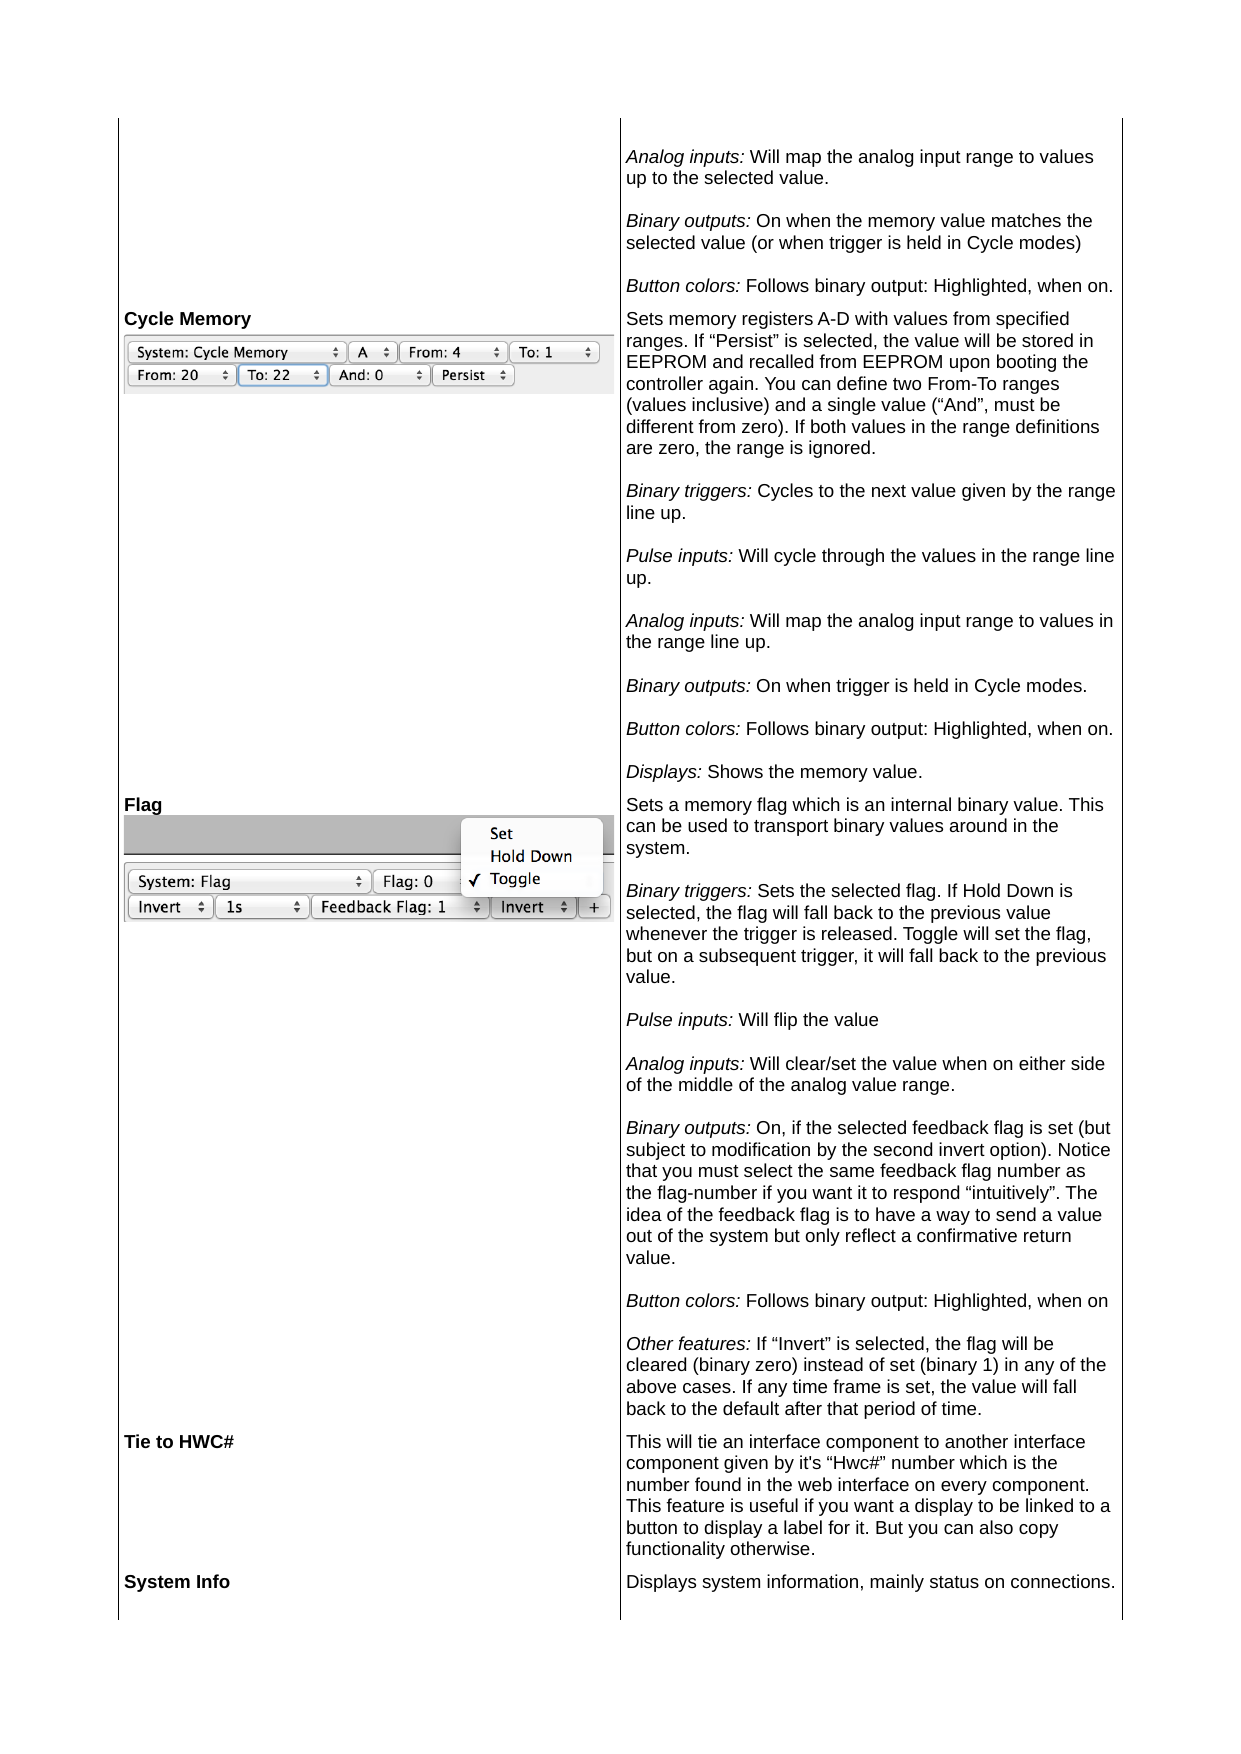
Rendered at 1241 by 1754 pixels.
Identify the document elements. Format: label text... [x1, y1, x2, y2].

table_cell System Info [119, 1566, 620, 1620]
table_cell Sets a memory flag which is an internal binary value. This can be used to transport binary values around in the system. Binary triggers: Sets the selected flag. If Hold Down is selected, the flag will fall back to the previous value whenever the trigger is released. Toggle will set the flag, but on a subsequent trigger, it will fall back to the previous value. Pulse inputs: Will flip the value Analog inputs: Will clear/set the value when on either side of the middle of the analog value range. Binary outputs: On, if the selected feedback flag is set (but subject to modification by the second invert option). Notice that you must select the same feedback flag number as the flag-number if you want it to respond “intuitively”. The idea of the feedback flag is to have a way to send a value out of the system but only reflect a confirmative return value. Button colors: Follows binary output: Highlighted, when on Other features: If “Invert” is selected, the flag will be cleared (binary zero) instead of set (binary 1) in any of the above cases. If any time frame is set, the value will fall back to the default after that period of time. [621, 788, 1122, 1425]
picture [123, 815, 615, 922]
table_cell Tie to HWC# [119, 1425, 620, 1566]
table_cell Sets memory registers A-D with values from specified ranges. If “Persist” is selected, the value will be stored in EEPROM and recalled from EEPROM upon booting the controller again. You can define two From-To ranges (values inclusive) and a single value (“And”, must be different from zero). If both values in the range definitions are zero, the range is ignored. Binary triggers: Cycles to the next value given by the range line up. Pulse inputs: Will cycle through the values in the range line up. Analog inputs: Will map the analog input range to values in the range line up. Binary outputs: On when trigger is held in Cycle modes. Button colors: Follows binary output: Highlighted, when on. Displays: Shows the memory value. [621, 302, 1122, 788]
table_cell Cycle Memory [119, 302, 620, 788]
picture [123, 329, 615, 394]
table_cell Analog inputs: Will map the analog input range to values up to the selected value. Binary outputs: On when the memory value matches the selected value (or when trigger is held in Cycle modes) Button colors: Follows binary output: Highlighted, when on. [621, 118, 1122, 302]
table_cell [119, 118, 620, 302]
table_cell Flag [119, 788, 620, 1425]
table_cell Displays system information, mainly status on connections. [621, 1566, 1122, 1620]
table_cell This will tie an interface component to another interface component given by it's “Hwc#” number which is the number found in the web interface on every component. This feature is useful if you want a display to be linked to a button to display a label for it. But you can also copy functionality otherwise. [621, 1425, 1122, 1566]
